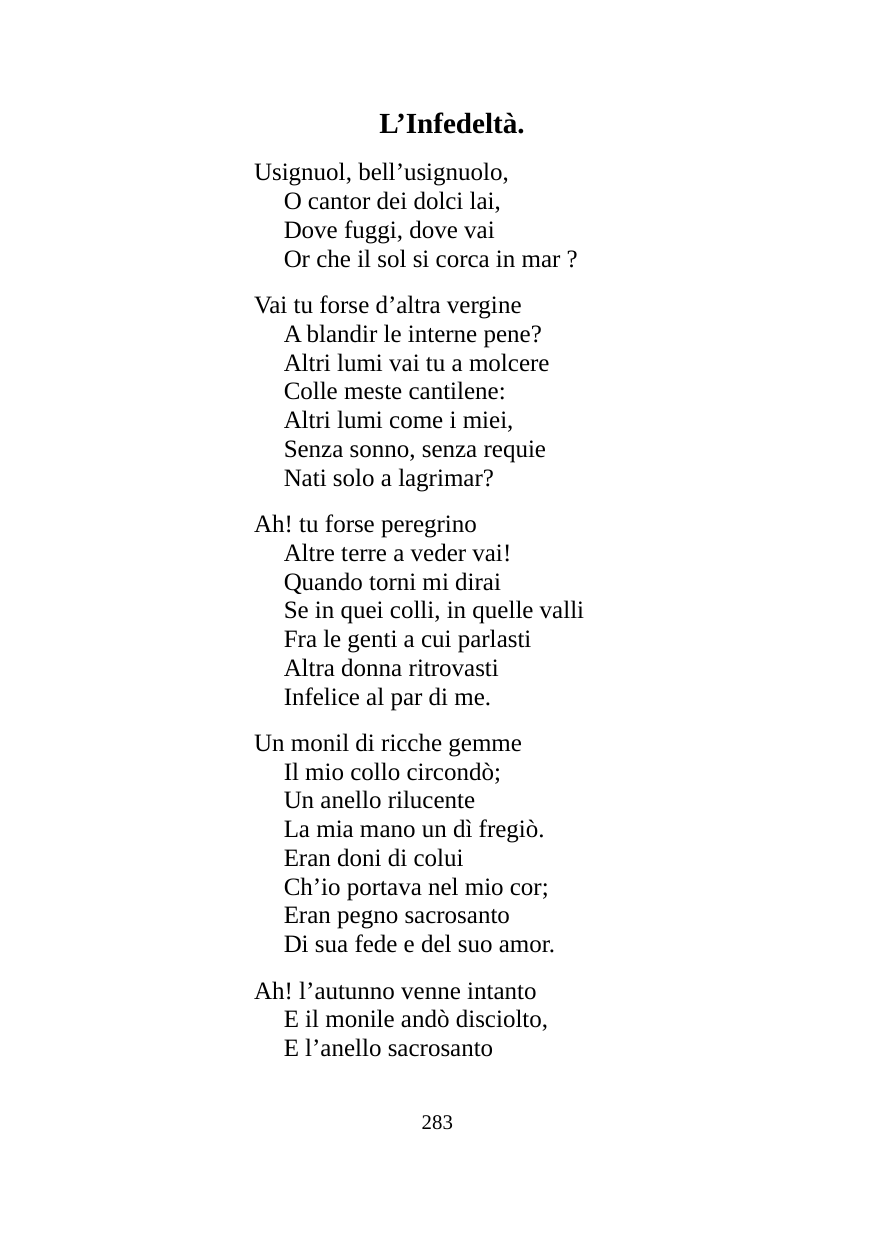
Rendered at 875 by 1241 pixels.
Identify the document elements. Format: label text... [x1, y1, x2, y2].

text Eran doni di colui [283, 843, 768, 872]
text L’Infedeltà. [106, 106, 768, 140]
text Altra donna ritrovasti [283, 653, 768, 682]
text Or che il sol si corca in mar ? [283, 244, 768, 272]
text Fra le genti a cui parlasti [283, 624, 768, 653]
text Altre terre a veder vai! [283, 538, 768, 567]
text Un monil di ricche gemme [254, 728, 768, 757]
text Vai tu forse d’altra vergine [254, 290, 768, 319]
text E il monile andò disciolto, [283, 1004, 768, 1033]
text Senza sonno, senza requie [283, 434, 768, 463]
text Altri lumi vai tu a molcere [283, 348, 768, 376]
text La mia mano un dì fregiò. [283, 814, 768, 843]
text Dove fuggi, dove vai [283, 215, 768, 244]
text Ah! tu forse peregrino [254, 509, 768, 538]
text Il mio collo circondò; [283, 757, 768, 786]
text Di sua fede e del suo amor. [283, 929, 768, 958]
text Ch’io portava nel mio cor; [283, 872, 768, 901]
text O cantor dei dolci lai, [283, 186, 768, 215]
text Infelice al par di me. [283, 682, 768, 710]
text Eran pegno sacrosanto [283, 901, 768, 929]
text Altri lumi come i miei, [283, 405, 768, 434]
text Quando torni mi dirai [283, 567, 768, 595]
text E l’anello sacrosanto [283, 1033, 768, 1062]
text Colle meste cantilene: [283, 376, 768, 405]
text A blandir le interne pene? [283, 319, 768, 348]
text Ah! l’autunno venne intanto [254, 976, 768, 1004]
text Un anello rilucente [283, 786, 768, 814]
text Se in quei colli, in quelle valli [283, 595, 768, 624]
text Nati solo a lagrimar? [283, 463, 768, 491]
text Usignuol, bell’usignuolo, [254, 157, 768, 186]
